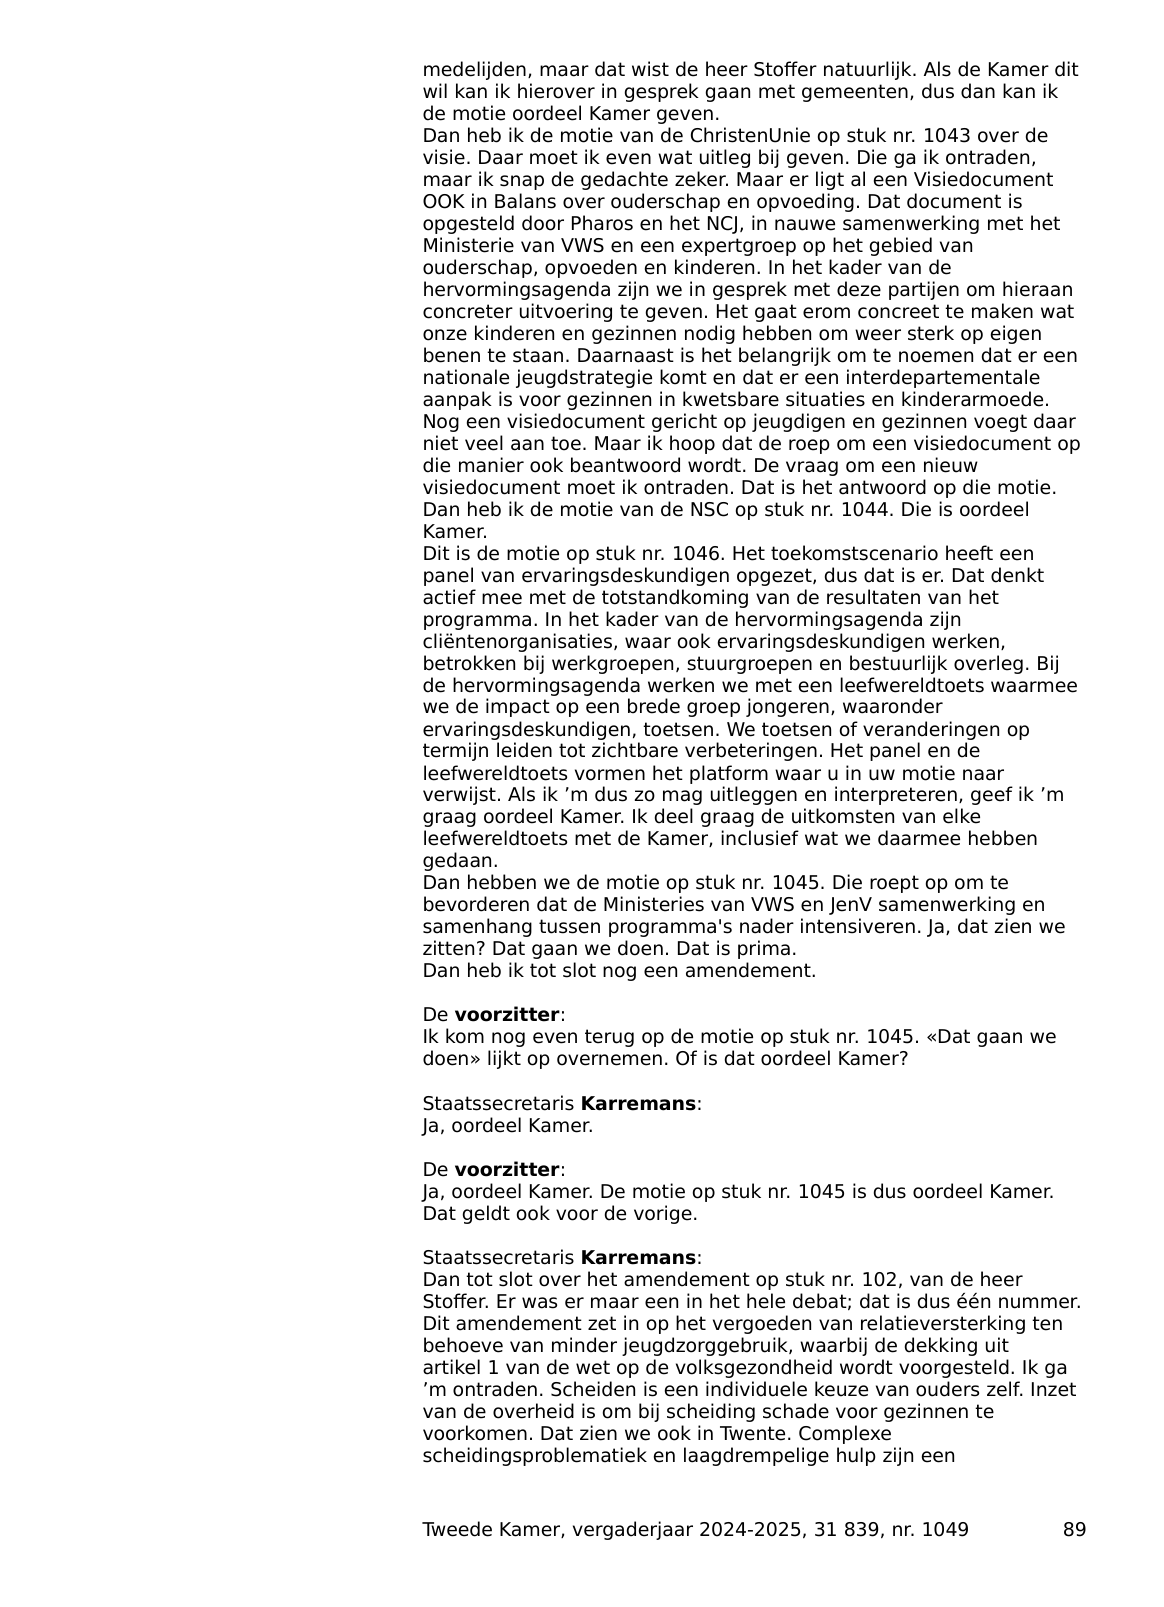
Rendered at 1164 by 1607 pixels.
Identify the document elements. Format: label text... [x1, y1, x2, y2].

text Dan tot slot over het amendement op stuk nr. 102, van de heer Stoffer. Er was er maar een in het hele debat; dat is dus één nummer. Dit amendement zet in op het vergoeden van relatieversterking ten behoeve van minder jeugdzorggebruik, waarbij de dekking uit artikel 1 van de wet op de volksgezondheid wordt voorgesteld. Ik ga ’m ontraden. Scheiden is een individuele keuze van ouders zelf. Inzet van de overheid is om bij scheiding schade voor gezinnen te voorkomen. Dat zien we ook in Twente. Complexe scheidingsproblematiek en laagdrempelige hulp zijn een [422, 1269, 1087, 1467]
text Dan heb ik de motie van de NSC op stuk nr. 1044. Die is oordeel Kamer. [422, 499, 1087, 543]
text Dan hebben we de motie op stuk nr. 1045. Die roept op om te bevorderen dat de Ministeries van VWS en JenV samenwerking en samenhang tussen programma's nader intensiveren. Ja, dat zien we zitten? Dat gaan we doen. Dat is prima. [422, 872, 1087, 960]
text Ik kom nog even terug op de motie op stuk nr. 1045. «Dat gaan we doen» lijkt op overnemen. Of is dat oordeel Kamer? [422, 1026, 1087, 1070]
text Dan heb ik tot slot nog een amendement. [422, 960, 1087, 982]
text De voorzitter: [422, 1004, 1087, 1026]
text Ja, oordeel Kamer. De motie op stuk nr. 1045 is dus oordeel Kamer. Dat geldt ook voor de vorige. [422, 1181, 1087, 1224]
text medelijden, maar dat wist de heer Stoffer natuurlijk. Als de Kamer dit wil kan ik hierover in gesprek gaan met gemeenten, dus dan kan ik de motie oordeel Kamer geven. [422, 59, 1087, 125]
text Dit is de motie op stuk nr. 1046. Het toekomstscenario heeft een panel van ervaringsdeskundigen opgezet, dus dat is er. Dat denkt actief mee met de totstandkoming van de resultaten van het programma. In het kader van de hervormingsagenda zijn cliëntenorganisaties, waar ook ervaringsdeskundigen werken, betrokken bij werkgroepen, stuurgroepen en bestuurlijk overleg. Bij de hervormingsagenda werken we met een leefwereldtoets waarmee we de impact op een brede groep jongeren, waaronder ervaringsdeskundigen, toetsen. We toetsen of veranderingen op termijn leiden tot zichtbare verbeteringen. Het panel en de leefwereldtoets vormen het platform waar u in uw motie naar verwijst. Als ik ’m dus zo mag uitleggen en interpreteren, geef ik ’m graag oordeel Kamer. Ik deel graag de uitkomsten van elke leefwereldtoets met de Kamer, inclusief wat we daarmee hebben gedaan. [422, 543, 1087, 872]
text Dan heb ik de motie van de ChristenUnie op stuk nr. 1043 over de visie. Daar moet ik even wat uitleg bij geven. Die ga ik ontraden, maar ik snap de gedachte zeker. Maar er ligt al een Visiedocument OOK in Balans over ouderschap en opvoeding. Dat document is opgesteld door Pharos en het NCJ, in nauwe samenwerking met het Ministerie van VWS en een expertgroep op het gebied van ouderschap, opvoeden en kinderen. In het kader van de hervormingsagenda zijn we in gesprek met deze partijen om hieraan concreter uitvoering te geven. Het gaat erom concreet te maken wat onze kinderen en gezinnen nodig hebben om weer sterk op eigen benen te staan. Daarnaast is het belangrijk om te noemen dat er een nationale jeugdstrategie komt en dat er een interdepartementale aanpak is voor gezinnen in kwetsbare situaties en kinderarmoede. Nog een visiedocument gericht op jeugdigen en gezinnen voegt daar niet veel aan toe. Maar ik hoop dat de roep om een visiedocument op die manier ook beantwoord wordt. De vraag om een nieuw visiedocument moet ik ontraden. Dat is het antwoord op die motie. [422, 125, 1087, 499]
text Staatssecretaris Karremans: [422, 1247, 1087, 1269]
text De voorzitter: [422, 1159, 1087, 1181]
text Staatssecretaris Karremans: [422, 1092, 1087, 1114]
text Ja, oordeel Kamer. [422, 1114, 1087, 1136]
